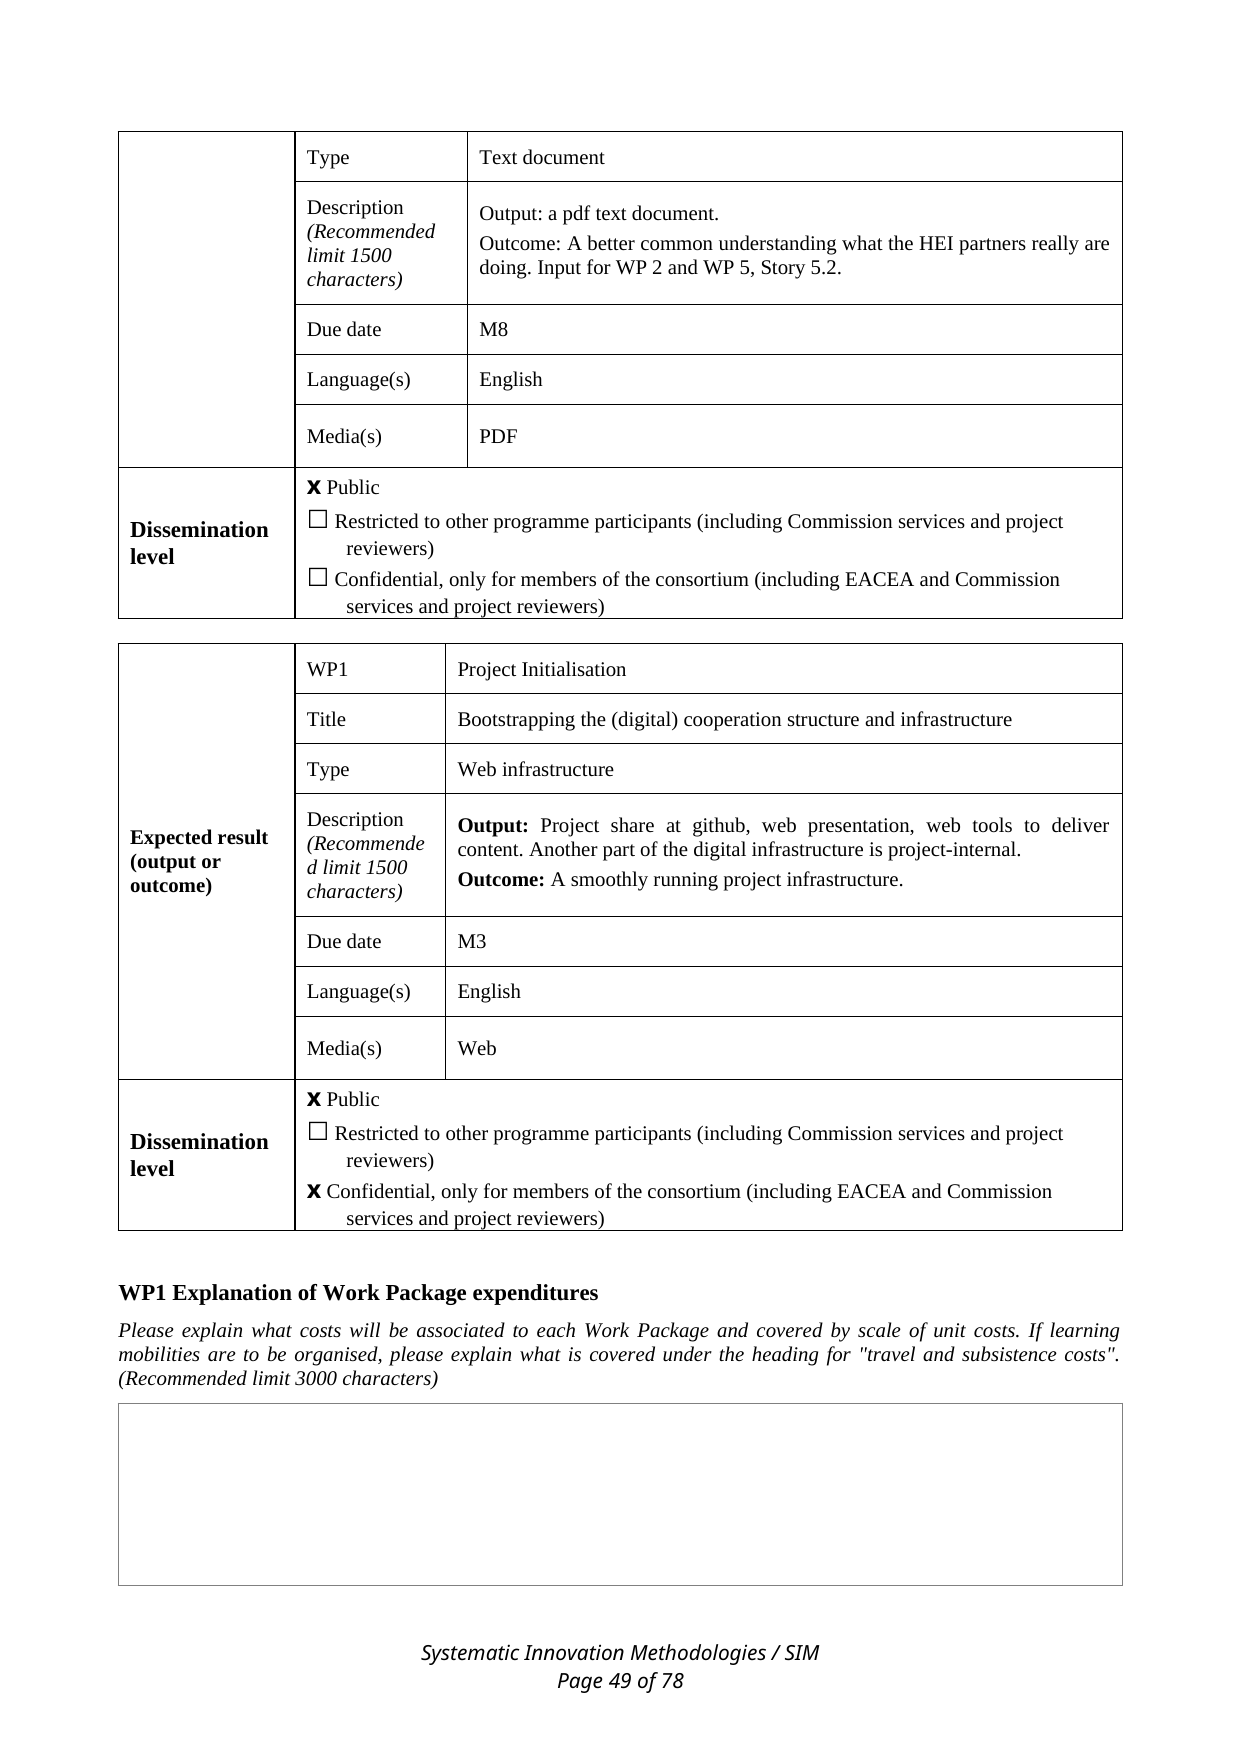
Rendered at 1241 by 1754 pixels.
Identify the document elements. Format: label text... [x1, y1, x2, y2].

table_cell Output: a pdf text document. Outcome: A better common understanding what the HEI partners really are doing. Input for WP 2 and WP 5, Story 5.2. [468, 182, 1122, 303]
table_cell Due date [296, 917, 445, 966]
table_cell Type [296, 132, 467, 181]
table_cell Dissemination level [119, 1080, 294, 1230]
table_cell Dissemination level [119, 468, 294, 618]
table_header [119, 1404, 1122, 1585]
table_cell Description (Recommended limit 1500 characters) [296, 182, 467, 303]
table_cell M3 [446, 917, 1122, 966]
table_cell English [446, 967, 1122, 1016]
table_cell x Public ☐ Restricted to other programme participants (including Commission services and project reviewers) x Confidential, only for members of the consortium (including EACEA and Commission services and project reviewers) [296, 1080, 1122, 1230]
table_cell Bootstrapping the (digital) cooperation structure and infrastructure [446, 694, 1122, 743]
table_header [119, 132, 294, 467]
text Please explain what costs will be associated to each Work Package and covered by scale of unit costs. If learning mobilities are to be organised, please explain what is covered under the heading for "travel and subsistence costs". (Recommended limit 3000 characters) [118, 1318, 1122, 1390]
table_cell M8 [468, 305, 1122, 354]
table_cell Title [296, 694, 445, 743]
table_cell Due date [296, 305, 467, 354]
text WP1 Explanation of Work Package expenditures [118, 1279, 1122, 1306]
table_header WP1 [296, 644, 445, 693]
table_cell Type [296, 744, 445, 793]
table_cell Text document [468, 132, 1122, 181]
table_cell Web [446, 1017, 1122, 1079]
table_cell Language(s) [296, 967, 445, 1016]
table_cell PDF [468, 405, 1122, 467]
table_cell Web infrastructure [446, 744, 1122, 793]
table_header Expected result (output or outcome) [119, 644, 294, 1079]
table_cell x Public ☐ Restricted to other programme participants (including Commission services and project reviewers) ☐ Confidential, only for members of the consortium (including EACEA and Commission services and project reviewers) [296, 468, 1122, 618]
table_cell English [468, 355, 1122, 404]
table_cell Media(s) [296, 405, 467, 467]
table_cell Media(s) [296, 1017, 445, 1079]
table_header Project Initialisation [446, 644, 1122, 693]
table_cell Language(s) [296, 355, 467, 404]
table_cell Output: Project share at github, web presentation, web tools to deliver content. Another part of the digital infrastructure is project-internal. Outcome: A smoothly running project infrastructure. [446, 794, 1122, 916]
table_cell Description (Recommended limit 1500 characters) [296, 794, 445, 916]
